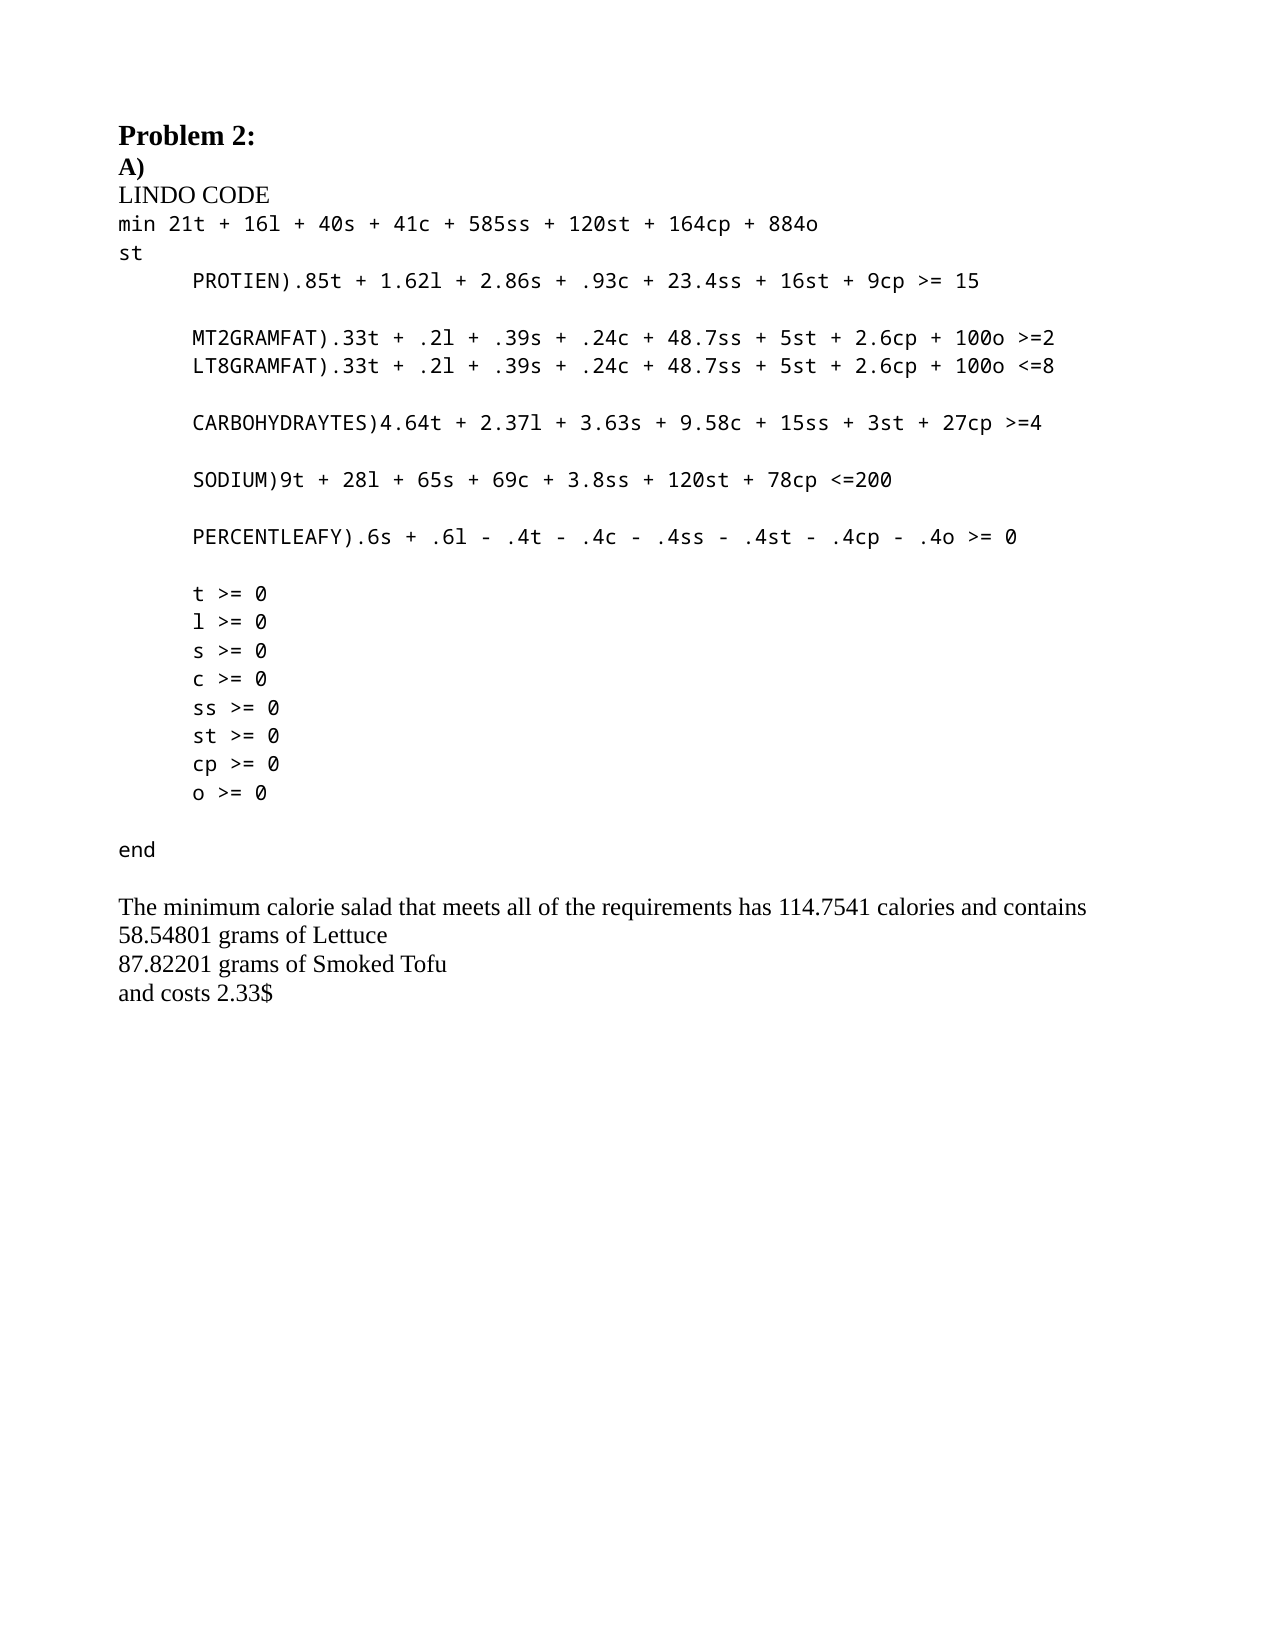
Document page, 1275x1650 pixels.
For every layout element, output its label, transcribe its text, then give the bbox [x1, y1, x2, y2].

text 58.54801 grams of Lettuce [118, 920, 1157, 949]
text s >= 0 [118, 636, 1157, 664]
text PROTIEN).85t + 1.62l + 2.86s + .93c + 23.4ss + 16st + 9cp >= 15 [118, 266, 1157, 294]
text l >= 0 [118, 607, 1157, 636]
text end [118, 835, 1157, 863]
text and costs 2.33$ [118, 978, 1157, 1007]
text LT8GRAMFAT).33t + .2l + .39s + .24c + 48.7ss + 5st + 2.6cp + 100o <=8 [118, 351, 1157, 380]
text min 21t + 16l + 40s + 41c + 585ss + 120st + 164cp + 884o [118, 209, 1157, 238]
text PERCENTLEAFY).6s + .6l - .4t - .4c - .4ss - .4st - .4cp - .4o >= 0 [118, 522, 1157, 550]
text Problem 2: [118, 118, 1157, 152]
text MT2GRAMFAT).33t + .2l + .39s + .24c + 48.7ss + 5st + 2.6cp + 100o >=2 [118, 323, 1157, 351]
text The minimum calorie salad that meets all of the requirements has 114.7541 calories and contains [118, 892, 1157, 920]
text t >= 0 [118, 579, 1157, 607]
text SODIUM)9t + 28l + 65s + 69c + 3.8ss + 120st + 78cp <=200 [118, 465, 1157, 493]
text o >= 0 [118, 778, 1157, 806]
text CARBOHYDRAYTES)4.64t + 2.37l + 3.63s + 9.58c + 15ss + 3st + 27cp >=4 [118, 408, 1157, 437]
text LINDO CODE [118, 180, 1157, 209]
text A) [118, 152, 1157, 180]
text c >= 0 [118, 664, 1157, 693]
text st [118, 238, 1157, 266]
text 87.82201 grams of Smoked Tofu [118, 949, 1157, 978]
text st >= 0 [118, 721, 1157, 749]
text cp >= 0 [118, 749, 1157, 778]
text ss >= 0 [118, 693, 1157, 721]
